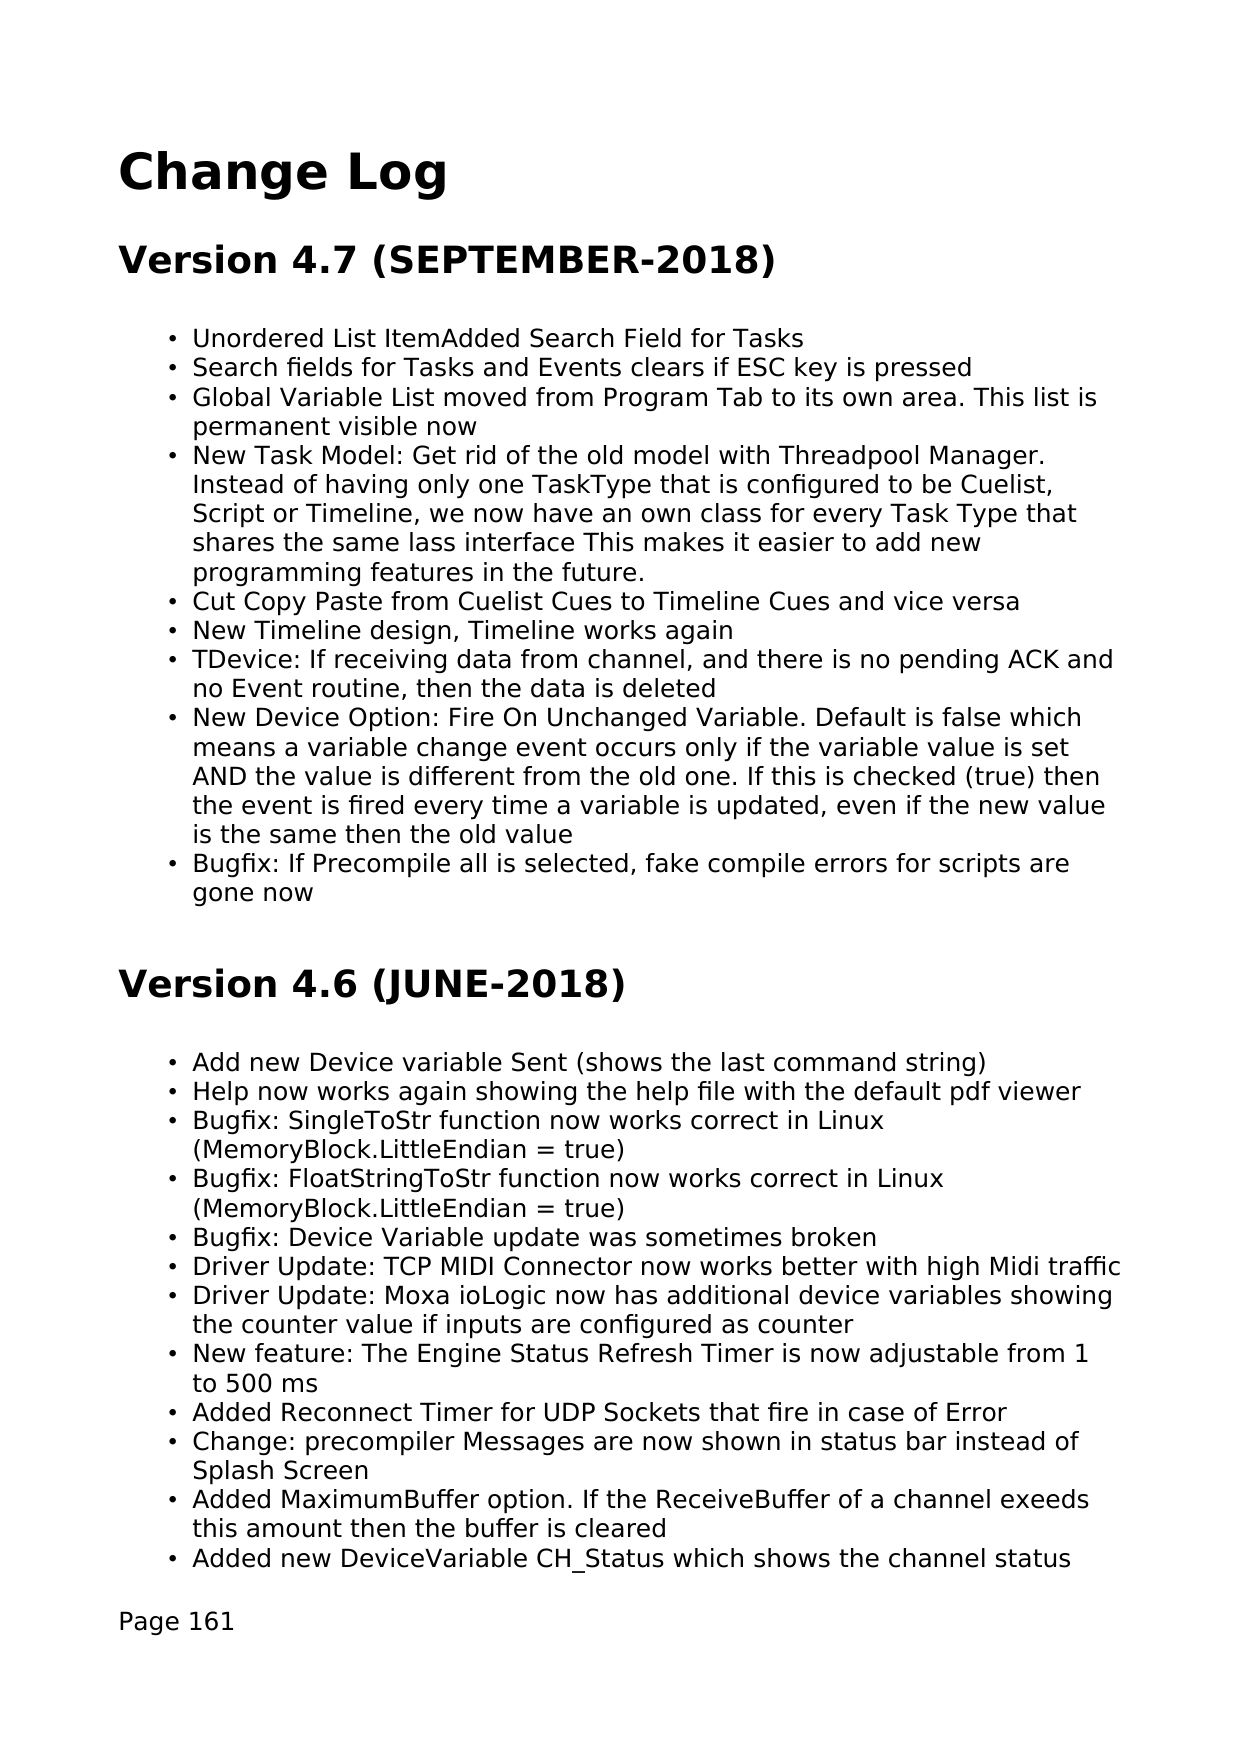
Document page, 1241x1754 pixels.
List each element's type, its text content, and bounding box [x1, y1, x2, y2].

list New feature: The Engine Status Refresh Timer is now adjustable from 1 to 500 ms [177, 1339, 1122, 1398]
subtitle Version 4.7 (SEPTEMBER-2018) [118, 239, 1122, 282]
subtitle Version 4.6 (JUNE-2018) [118, 962, 1122, 1006]
list Help now works again showing the help file with the default pdf viewer [177, 1077, 1122, 1106]
list Unordered List ItemAdded Search Field for Tasks [177, 324, 1122, 354]
list New Timeline design, Timeline works again [177, 616, 1122, 645]
list Cut Copy Paste from Cuelist Cues to Timeline Cues and vice versa [177, 587, 1122, 616]
list Bugfix: If Precompile all is selected, fake compile errors for scripts are gone now [177, 849, 1122, 908]
list Bugfix: SingleToStr function now works correct in Linux (MemoryBlock.LittleEndian = true) [177, 1106, 1122, 1164]
list Driver Update: Moxa ioLogic now has additional device variables showing the counter value if inputs are configured as counter [177, 1281, 1122, 1339]
list Bugfix: FloatStringToStr function now works correct in Linux (MemoryBlock.LittleEndian = true) [177, 1164, 1122, 1223]
list New Task Model: Get rid of the old model with Threadpool Manager. Instead of having only one TaskType that is configured to be Cuelist, Script or Timeline, we now have an own class for every Task Type that shares the same lass interface This makes it easier to add new programming features in the future. [177, 441, 1122, 587]
subtitle Change Log [118, 143, 1122, 201]
list Driver Update: TCP MIDI Connector now works better with high Midi traffic [177, 1252, 1122, 1281]
list Bugfix: Device Variable update was sometimes broken [177, 1223, 1122, 1252]
list Search fields for Tasks and Events clears if ESC key is pressed [177, 354, 1122, 383]
list Added new DeviceVariable CH_Status which shows the channel status [177, 1544, 1122, 1573]
list TDevice: If receiving data from channel, and there is no pending ACK and no Event routine, then the data is deleted [177, 645, 1122, 704]
list Global Variable List moved from Program Tab to its own area. This list is permanent visible now [177, 383, 1122, 441]
list Change: precompiler Messages are now shown in status bar instead of Splash Screen [177, 1427, 1122, 1485]
list New Device Option: Fire On Unchanged Variable. Default is false which means a variable change event occurs only if the variable value is set AND the value is different from the old one. If this is checked (true) then the event is fired every time a variable is updated, even if the new value is the same then the old value [177, 704, 1122, 849]
list Add new Device variable Sent (shows the last command string) [177, 1048, 1122, 1077]
list Added Reconnect Timer for UDP Sockets that fire in case of Error [177, 1398, 1122, 1427]
list Added MaximumBuffer option. If the ReceiveBuffer of a channel exeeds this amount then the buffer is cleared [177, 1485, 1122, 1544]
